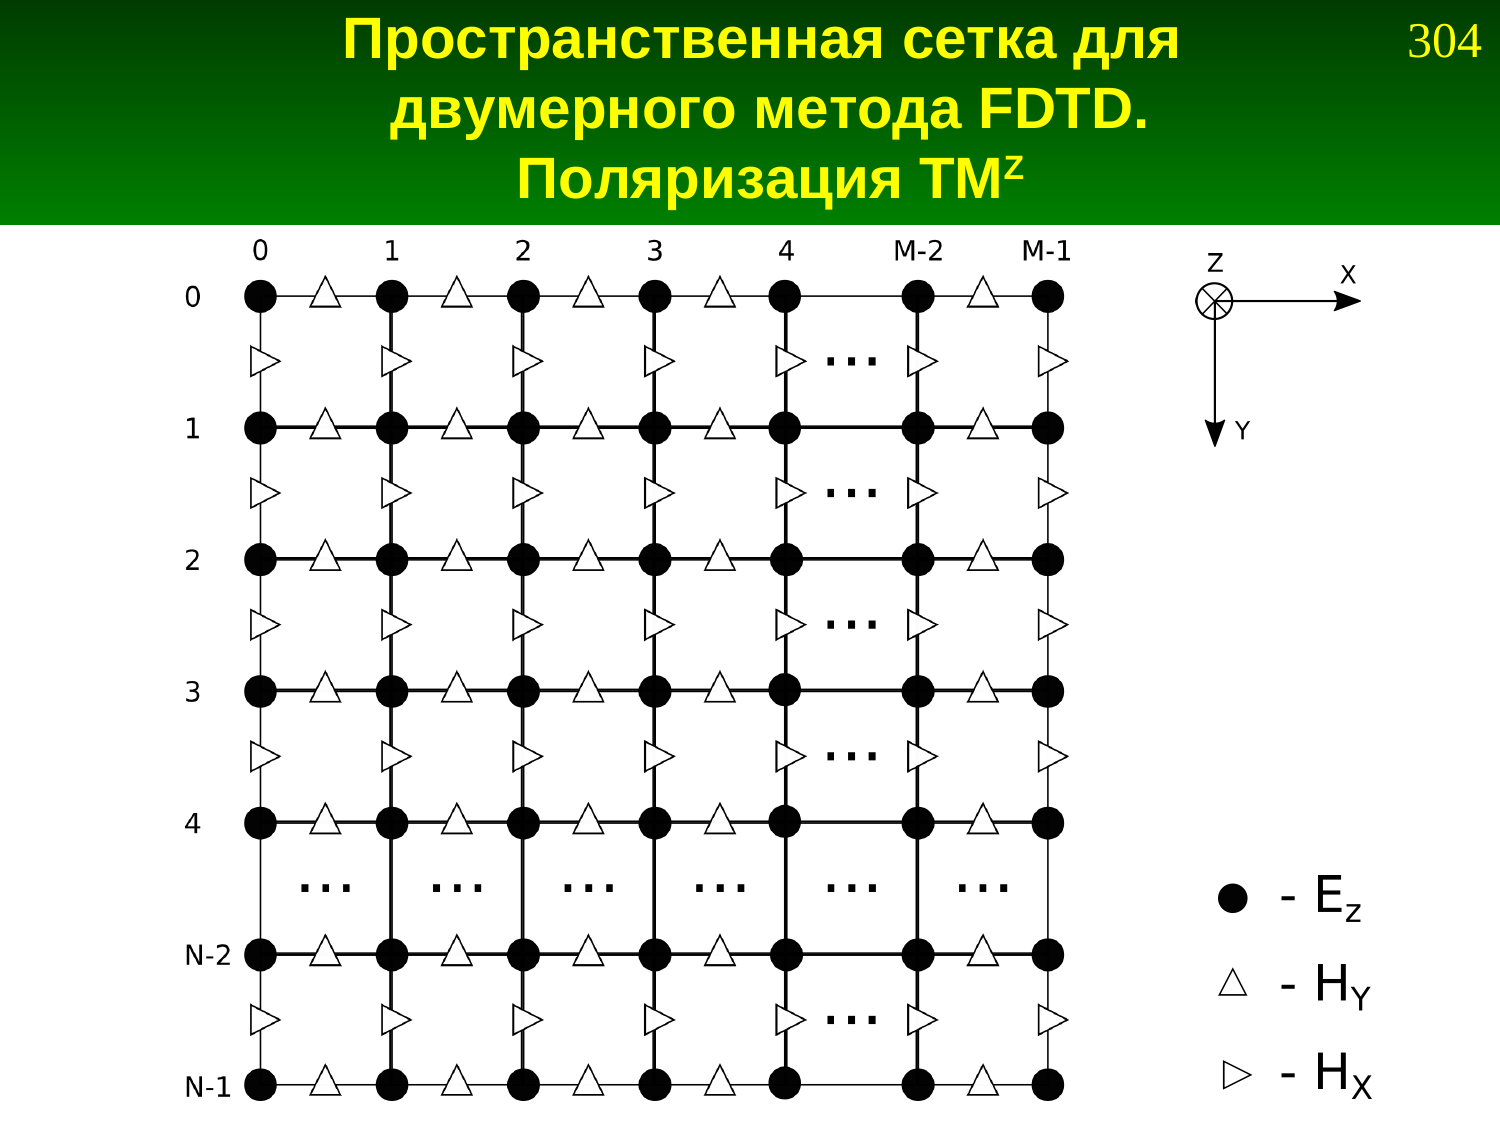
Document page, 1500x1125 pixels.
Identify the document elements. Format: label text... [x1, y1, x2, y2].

picture [1218, 875, 1372, 1099]
picture [185, 239, 1070, 1101]
picture [1195, 253, 1361, 447]
title Пространственная сетка для двумерного метода FDTD. Поляризация TMZ [100, 0, 1441, 219]
